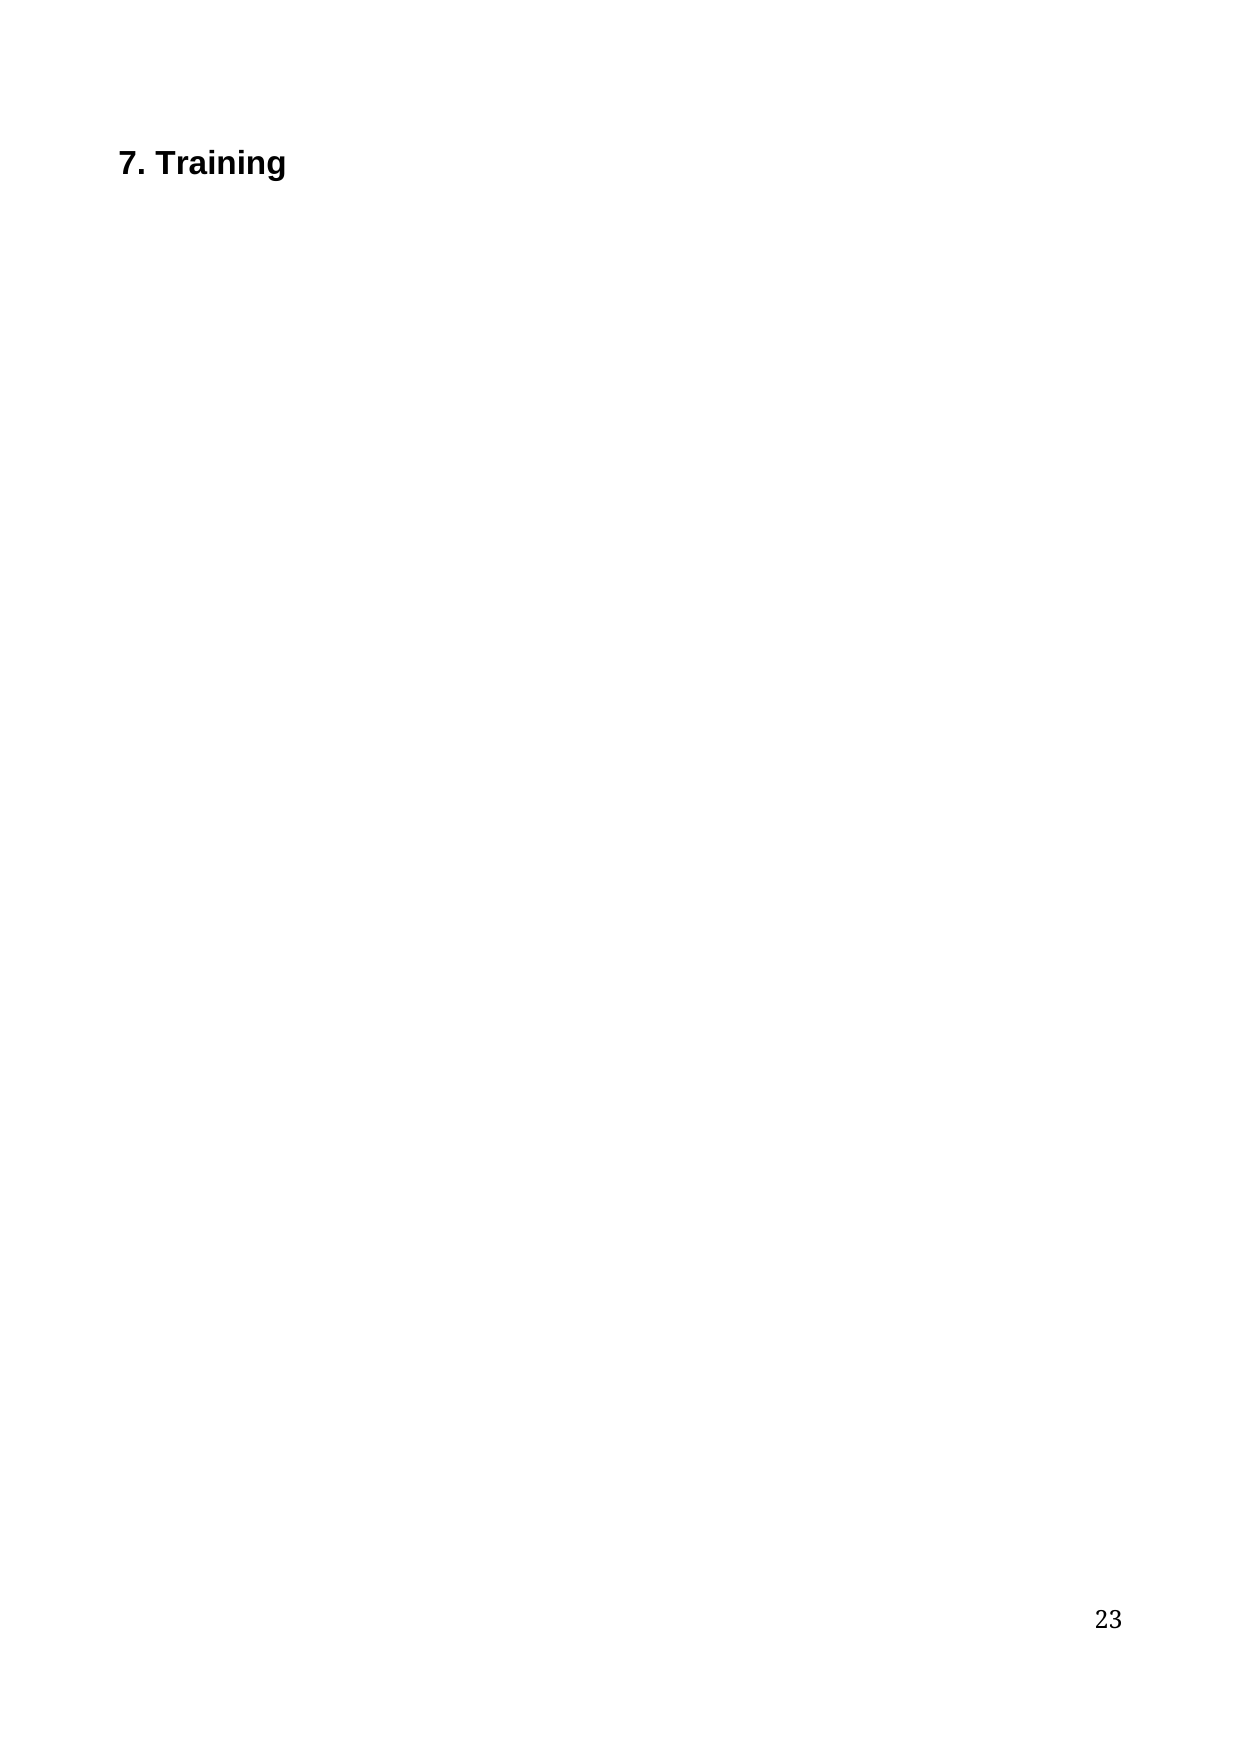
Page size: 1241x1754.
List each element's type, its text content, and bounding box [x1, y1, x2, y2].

subtitle Training [118, 143, 1122, 182]
